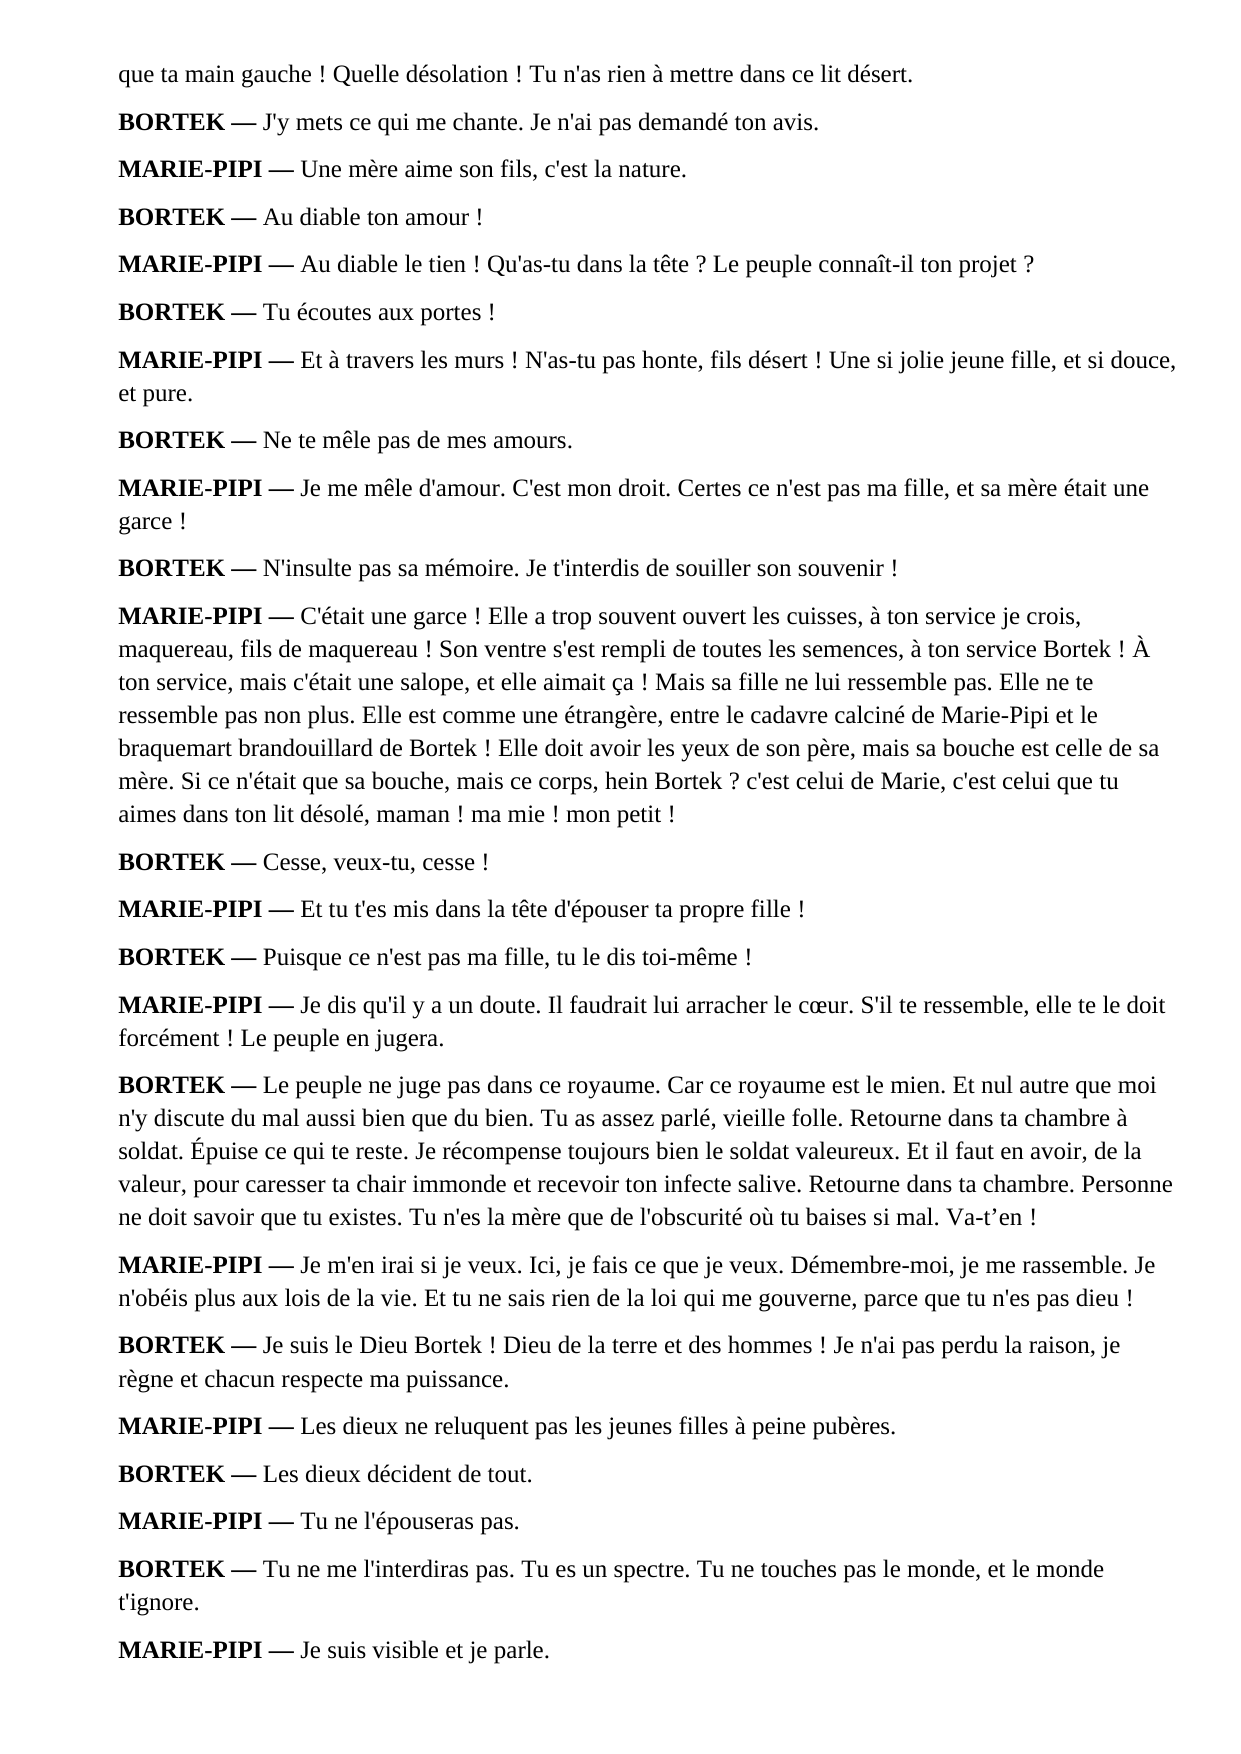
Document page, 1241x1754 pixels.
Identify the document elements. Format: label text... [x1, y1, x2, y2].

text MARIE-PIPI — Je me mêle d'amour. C'est mon droit. Certes ce n'est pas ma fille, et sa mère était une garce ! [118, 473, 1181, 535]
text BORTEK — Je suis le Dieu Bortek ! Dieu de la terre et des hommes ! Je n'ai pas perdu la raison, je règne et chacun respecte ma puissance. [118, 1331, 1181, 1392]
text BORTEK — Puisque ce n'est pas ma fille, tu le dis toi-même ! [118, 942, 1181, 971]
text MARIE-PIPI — Une mère aime son fils, c'est la nature. [118, 154, 1181, 183]
text BORTEK — Tu ne me l'interdiras pas. Tu es un spectre. Tu ne touches pas le monde, et le monde t'ignore. [118, 1554, 1181, 1616]
text MARIE-PIPI — Je suis visible et je parle. [118, 1635, 1181, 1663]
text MARIE-PIPI — Tu ne l'épouseras pas. [118, 1506, 1181, 1535]
text MARIE-PIPI — Je m'en irai si je veux. Ici, je fais ce que je veux. Démembre-moi, je me rassemble. Je n'obéis plus aux lois de la vie. Et tu ne sais rien de la loi qui me gouverne, parce que tu n'es pas dieu ! [118, 1250, 1181, 1312]
text BORTEK — Le peuple ne juge pas dans ce royaume. Car ce royaume est le mien. Et nul autre que moi n'y discute du mal aussi bien que du bien. Tu as assez parlé, vieille folle. Retourne dans ta chambre à soldat. Épuise ce qui te reste. Je récompense toujours bien le soldat valeureux. Et il faut en avoir, de la valeur, pour caresser ta chair immonde et recevoir ton infecte salive. Retourne dans ta chambre. Personne ne doit savoir que tu existes. Tu n'es la mère que de l'obscurité où tu baises si mal. Va-t’en ! [118, 1070, 1181, 1231]
text MARIE-PIPI — Au diable le tien ! Qu'as-tu dans la tête ? Le peuple connaît-il ton projet ? [118, 249, 1181, 278]
text BORTEK — Les dieux décident de tout. [118, 1459, 1181, 1488]
text MARIE-PIPI — Et tu t'es mis dans la tête d'épouser ta propre fille ! [118, 894, 1181, 923]
text BORTEK — J'y mets ce qui me chante. Je n'ai pas demandé ton avis. [118, 107, 1181, 135]
text MARIE-PIPI — Et à travers les murs ! N'as-tu pas honte, fils désert ! Une si jolie jeune fille, et si douce, et pure. [118, 345, 1181, 406]
text MARIE-PIPI — C'était une garce ! Elle a trop souvent ouvert les cuisses, à ton service je crois, maquereau, fils de maquereau ! Son ventre s'est rempli de toutes les semences, à ton service Bortek ! À ton service, mais c'était une salope, et elle aimait ça ! Mais sa fille ne lui ressemble pas. Elle ne te ressemble pas non plus. Elle est comme une étrangère, entre le cadavre calciné de Marie-Pipi et le braquemart brandouillard de Bortek ! Elle doit avoir les yeux de son père, mais sa bouche est celle de sa mère. Si ce n'était que sa bouche, mais ce corps, hein Bortek ? c'est celui de Marie, c'est celui que tu aimes dans ton lit désolé, maman ! ma mie ! mon petit ! [118, 601, 1181, 828]
text MARIE-PIPI — Les dieux ne reluquent pas les jeunes filles à peine pubères. [118, 1411, 1181, 1440]
text BORTEK — Au diable ton amour ! [118, 202, 1181, 231]
text que ta main gauche ! Quelle désolation ! Tu n'as rien à mettre dans ce lit désert. [118, 59, 1181, 88]
text MARIE-PIPI — Je dis qu'il y a un doute. Il faudrait lui arracher le cœur. S'il te ressemble, elle te le doit forcément ! Le peuple en jugera. [118, 990, 1181, 1051]
text BORTEK — Ne te mêle pas de mes amours. [118, 425, 1181, 454]
text BORTEK — Cesse, veux-tu, cesse ! [118, 847, 1181, 876]
text BORTEK — N'insulte pas sa mémoire. Je t'interdis de souiller son souvenir ! [118, 553, 1181, 582]
text BORTEK — Tu écoutes aux portes ! [118, 297, 1181, 326]
